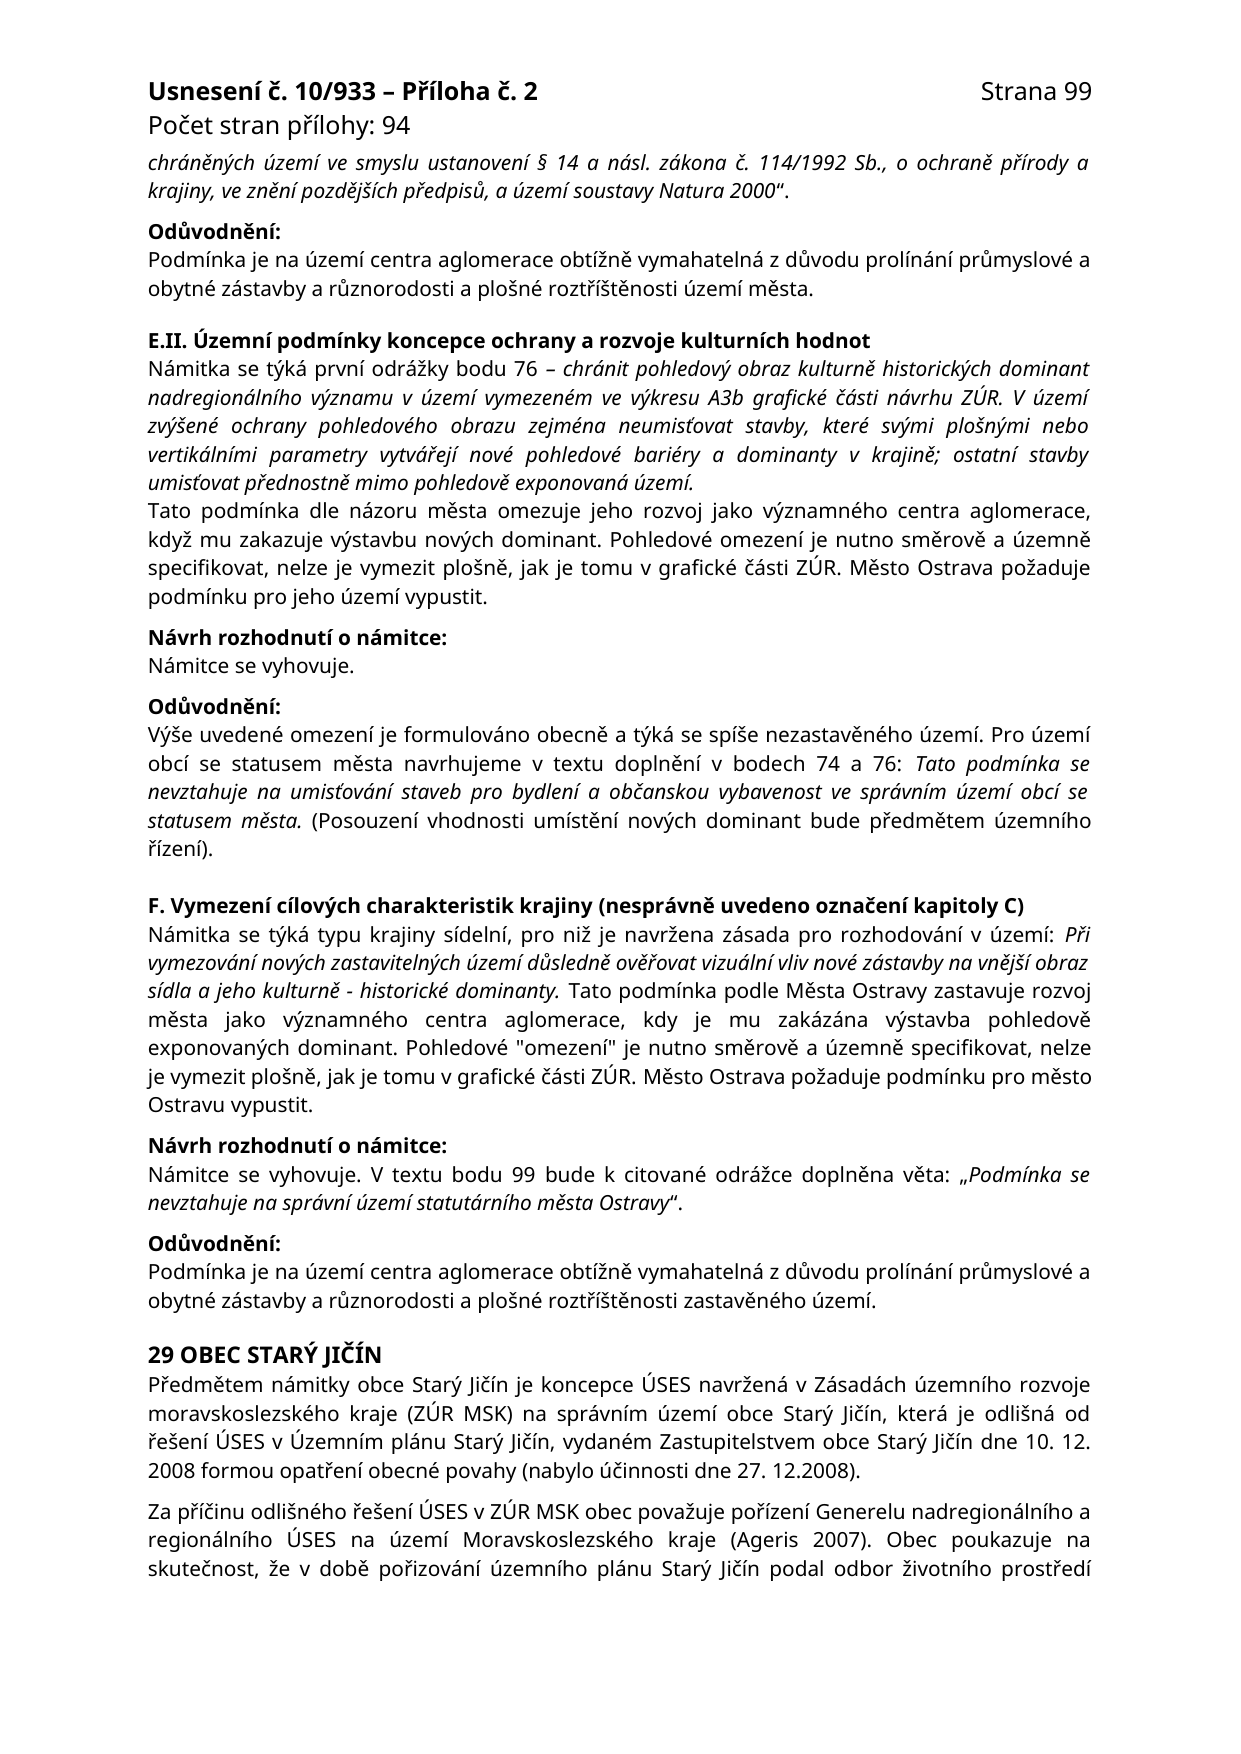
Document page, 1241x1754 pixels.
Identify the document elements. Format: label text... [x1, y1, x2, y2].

text Odůvodnění: [148, 692, 1092, 721]
text Námitce se vyhovuje. [148, 651, 1092, 680]
text Odůvodnění: [148, 217, 1092, 246]
text Námitka se týká typu krajiny sídelní, pro niž je navržena zásada pro rozhodování v území: Při vymezování nových zastavitelných území důsledně ověřovat vizuální vliv nové zástavby na vnější obraz sídla a jeho kulturně - historické dominanty. Tato podmínka podle Města Ostravy zastavuje rozvoj města jako významného centra aglomerace, kdy je mu zakázána výstavba pohledově exponovaných dominant. Pohledové "omezení" je nutno směrově a územně specifikovat, nelze je vymezit plošně, jak je tomu v grafické části ZÚR. Město Ostrava požaduje podmínku pro město Ostravu vypustit. [148, 920, 1092, 1119]
text Předmětem námitky obce Starý Jičín je koncepce ÚSES navržená v Zásadách územního rozvoje moravskoslezského kraje (ZÚR MSK) na správním území obce Starý Jičín, která je odlišná od řešení ÚSES v Územním plánu Starý Jičín, vydaném Zastupitelstvem obce Starý Jičín dne 10. 12. 2008 formou opatření obecné povahy (nabylo účinnosti dne 27. 12.2008). [148, 1371, 1092, 1484]
text Podmínka je na území centra aglomerace obtížně vymahatelná z důvodu prolínání průmyslové a obytné zástavby a různorodosti a plošné roztříštěnosti území města. [148, 246, 1092, 302]
text Výše uvedené omezení je formulováno obecně a týká se spíše nezastavěného území. Pro území obcí se statusem města navrhujeme v textu doplnění v bodech 74 a 76: Tato podmínka se nevztahuje na umisťování staveb pro bydlení a občanskou vybavenost ve správním území obcí se statusem města. (Posouzení vhodnosti umístění nových dominant bude předmětem územního řízení). [148, 721, 1092, 863]
text Odůvodnění: [148, 1229, 1092, 1257]
text Námitce se vyhovuje. V textu bodu 99 bude k citované odrážce doplněna věta: „Podmínka se nevztahuje na správní území statutárního města Ostravy“. [148, 1160, 1092, 1217]
text Tato podmínka dle názoru města omezuje jeho rozvoj jako významného centra aglomerace, když mu zakazuje výstavbu nových dominant. Pohledové omezení je nutno směrově a územně specifikovat, nelze je vymezit plošně, jak je tomu v grafické části ZÚR. Město Ostrava požaduje podmínku pro jeho území vypustit. [148, 497, 1092, 610]
text Návrh rozhodnutí o námitce: [148, 1131, 1092, 1160]
text Námitka se týká první odrážky bodu 76 – chránit pohledový obraz kulturně historických dominant nadregionálního významu v území vymezeném ve výkresu A3b grafické části návrhu ZÚR. V území zvýšené ochrany pohledového obrazu zejména neumisťovat stavby, které svými plošnými nebo vertikálními parametry vytvářejí nové pohledové bariéry a dominanty v krajině; ostatní stavby umisťovat přednostně mimo pohledově exponovaná území. [148, 354, 1092, 497]
text F. Vymezení cílových charakteristik krajiny (nesprávně uvedeno označení kapitoly C) [148, 891, 1092, 920]
text E.II. Územní podmínky koncepce ochrany a rozvoje kulturních hodnot [148, 327, 1085, 354]
text chráněných území ve smyslu ustanovení § 14 a násl. zákona č. 114/1992 Sb., o ochraně přírody a krajiny, ve znění pozdějších předpisů, a území soustavy Natura 2000“. [148, 148, 1092, 204]
text Podmínka je na území centra aglomerace obtížně vymahatelná z důvodu prolínání průmyslové a obytné zástavby a různorodosti a plošné roztříštěnosti zastavěného území. [148, 1257, 1092, 1314]
text 29 Obec Starý Jičín [148, 1339, 1092, 1371]
text Návrh rozhodnutí o námitce: [148, 623, 1092, 651]
text Za příčinu odlišného řešení ÚSES v ZÚR MSK obec považuje pořízení Generelu nadregionálního a regionálního ÚSES na území Moravskoslezského kraje (Ageris 2007). Obec poukazuje na skutečnost, že v době pořizování územního plánu Starý Jičín podal odbor životního prostředí [148, 1497, 1092, 1582]
